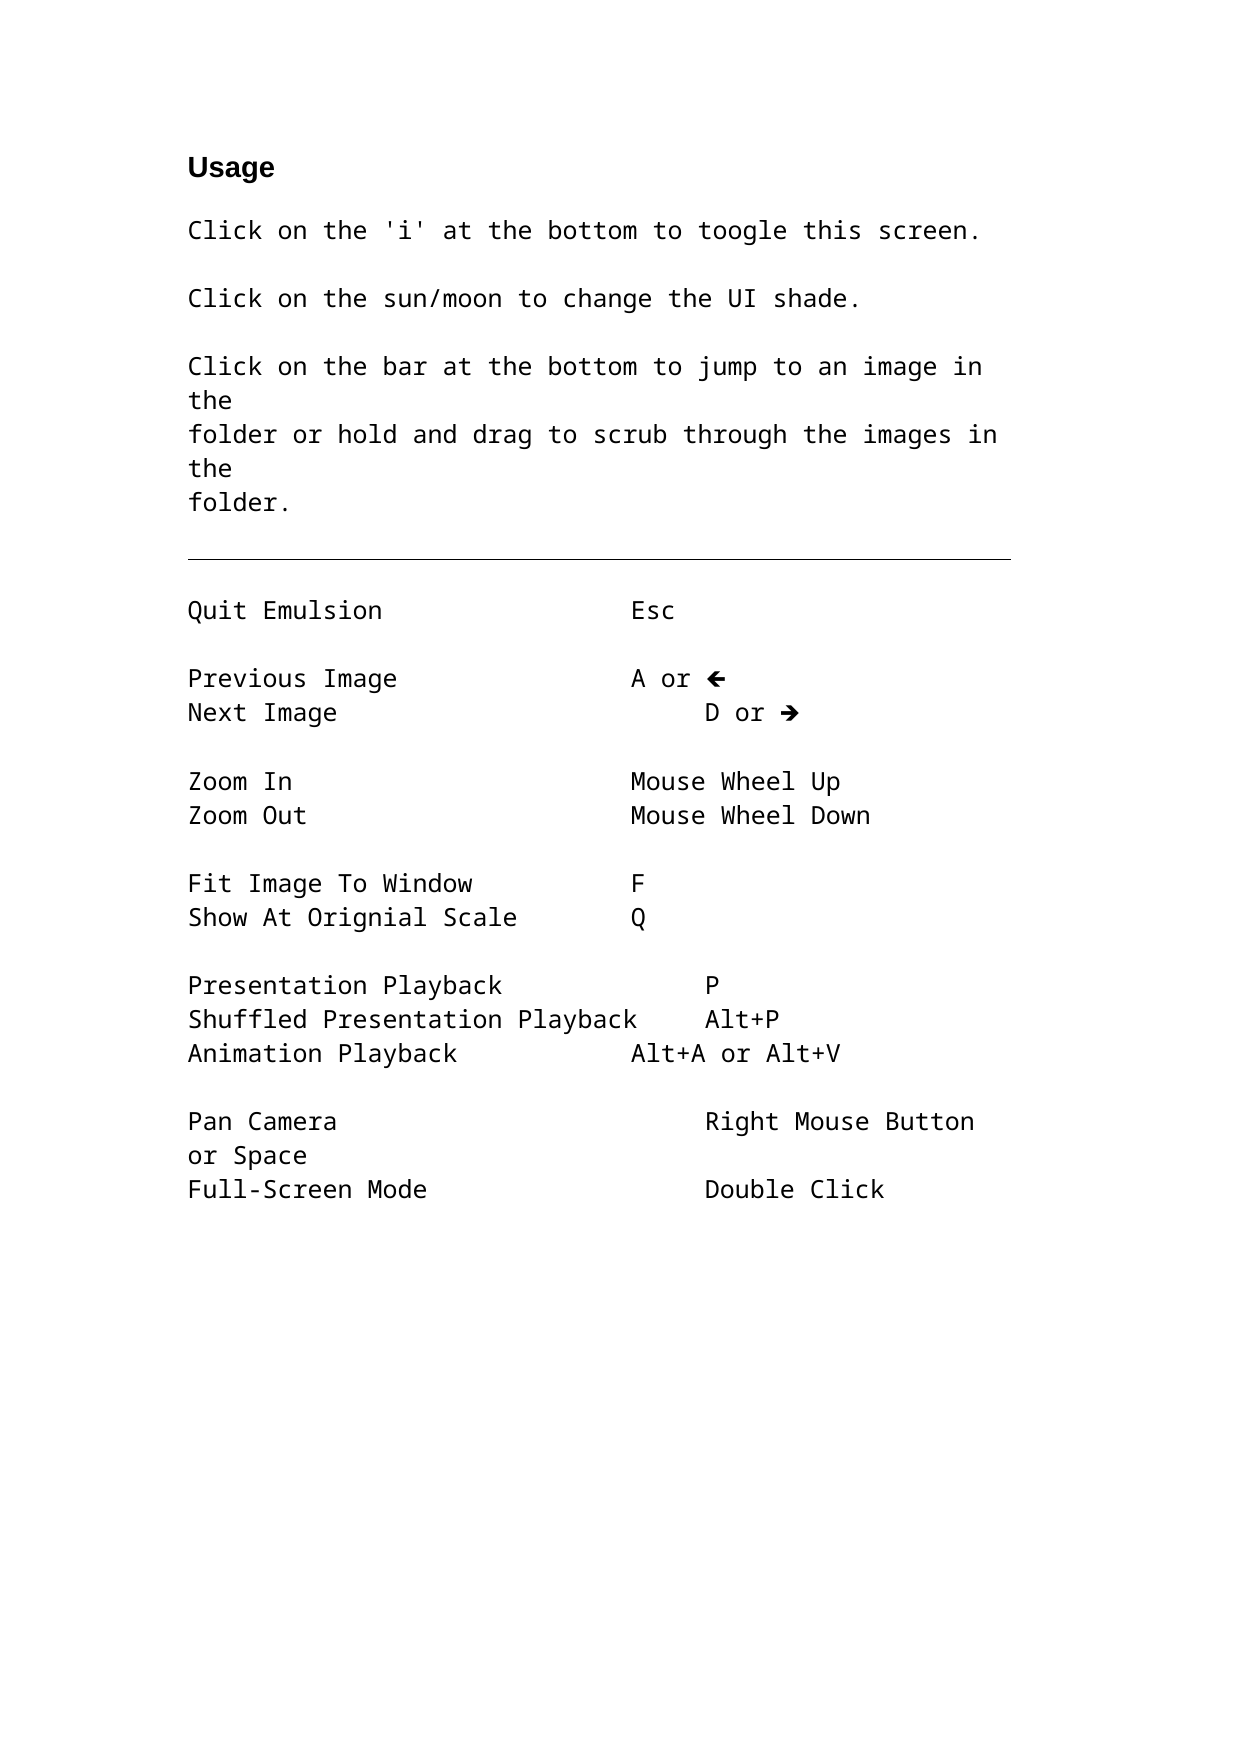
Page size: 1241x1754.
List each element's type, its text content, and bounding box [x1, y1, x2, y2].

text Usage [187, 150, 1011, 183]
text Zoom Out Mouse Wheel Down [187, 797, 1011, 831]
text Click on the sun/moon to change the UI shade. [187, 280, 1011, 314]
text Previous Image A or 🡸 [187, 661, 1011, 695]
text Animation Playback Alt+A or Alt+V [187, 1036, 1011, 1070]
text folder. [187, 485, 1011, 519]
text Next Image D or 🡺 [187, 695, 1011, 729]
text Click on the bar at the bottom to jump to an image in the [187, 348, 1011, 417]
text Pan Camera Right Mouse Button or Space [187, 1104, 1011, 1172]
text Shuffled Presentation Playback Alt+P [187, 1002, 1011, 1036]
text Full-Screen Mode Double Click [187, 1172, 1011, 1206]
text Quit Emulsion Esc [187, 593, 1011, 627]
text Show At Orignial Scale Q [187, 899, 1011, 933]
text Click on the 'i' at the bottom to toogle this screen. [187, 212, 1011, 246]
text Presentation Playback P [187, 968, 1011, 1002]
text Fit Image To Window F [187, 865, 1011, 899]
text folder or hold and drag to scrub through the images in the [187, 417, 1011, 485]
text Zoom In Mouse Wheel Up [187, 763, 1011, 797]
